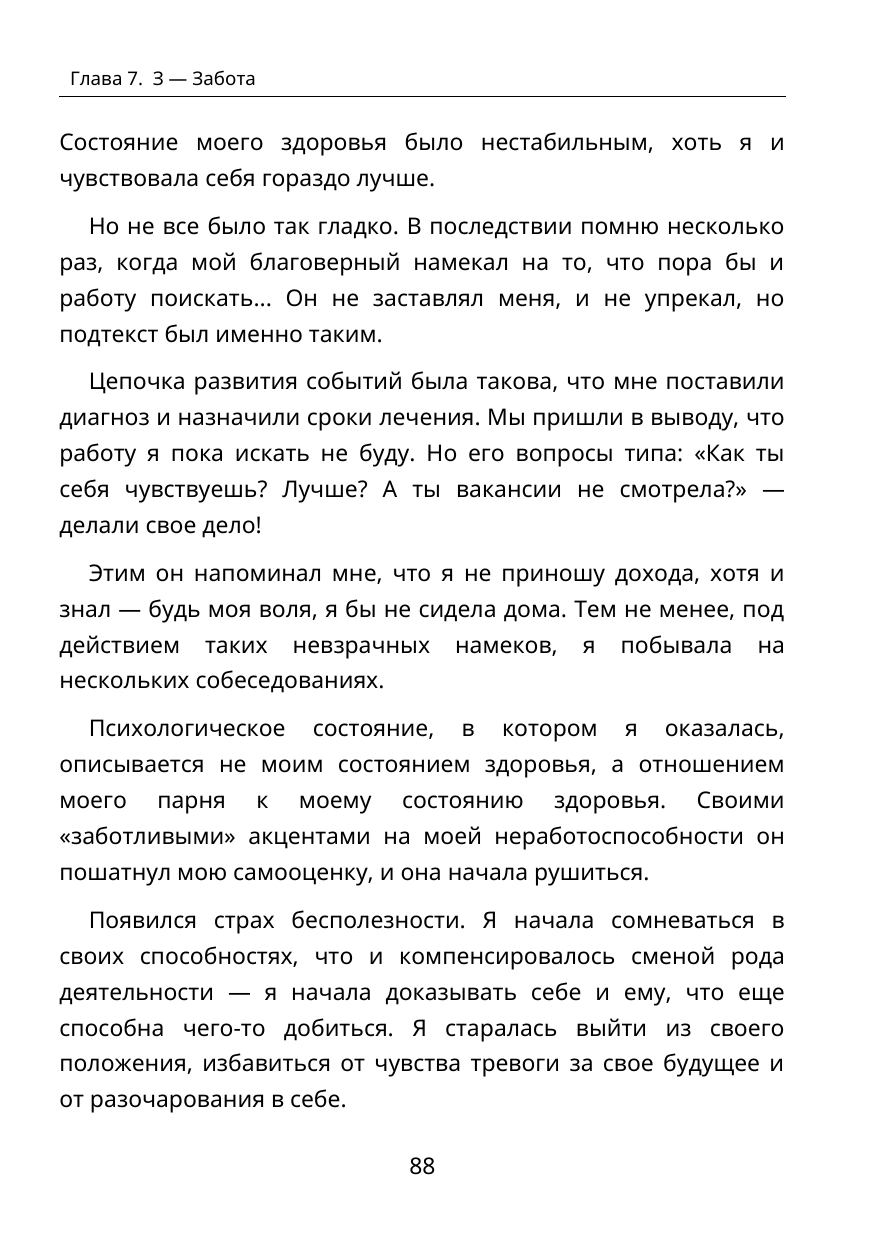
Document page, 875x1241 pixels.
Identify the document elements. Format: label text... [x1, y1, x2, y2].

text Состояние моего здоровья было нестабильным, хоть я и чувствовала себя гораздо лучше. [59, 126, 786, 193]
text Этим он напоминал мне, что я не приношу дохода, хотя и знал — будь моя воля, я бы не сидела дома. Тем не менее, под действием таких невзрачных намеков, я побывала на нескольких собеседованиях. [59, 557, 786, 696]
text Психологическое состояние, в котором я оказалась, описывается не моим состоянием здоровья, а отношением моего парня к моему состоянию здоровья. Своими «заботливыми» акцентами на моей неработоспособности он пошатнул мою самооценку, и она начала рушиться. [59, 712, 786, 887]
text Но не все было так гладко. В последствии помню несколько раз, когда мой благоверный намекал на то, что пора бы и работу поискать... Он не заставлял меня, и не упрекал, но подтекст был именно таким. [59, 210, 786, 349]
text Цепочка развития событий была такова, что мне поставили диагноз и назначили сроки лечения. Мы пришли в выводу, что работу я пока искать не буду. Но его вопросы типа: «Как ты себя чувствуешь? Лучше? А ты вакансии не смотрела?» — делали свое дело! [59, 365, 786, 540]
text Появился страх бесполезности. Я начала сомневаться в своих способностях, что и компенсировалось сменой рода деятельности — я начала доказывать себе и ему, что еще способна чего-то добиться. Я старалась выйти из своего положения, избавиться от чувства тревоги за свое будущее и от разочарования в себе. [59, 904, 786, 1114]
